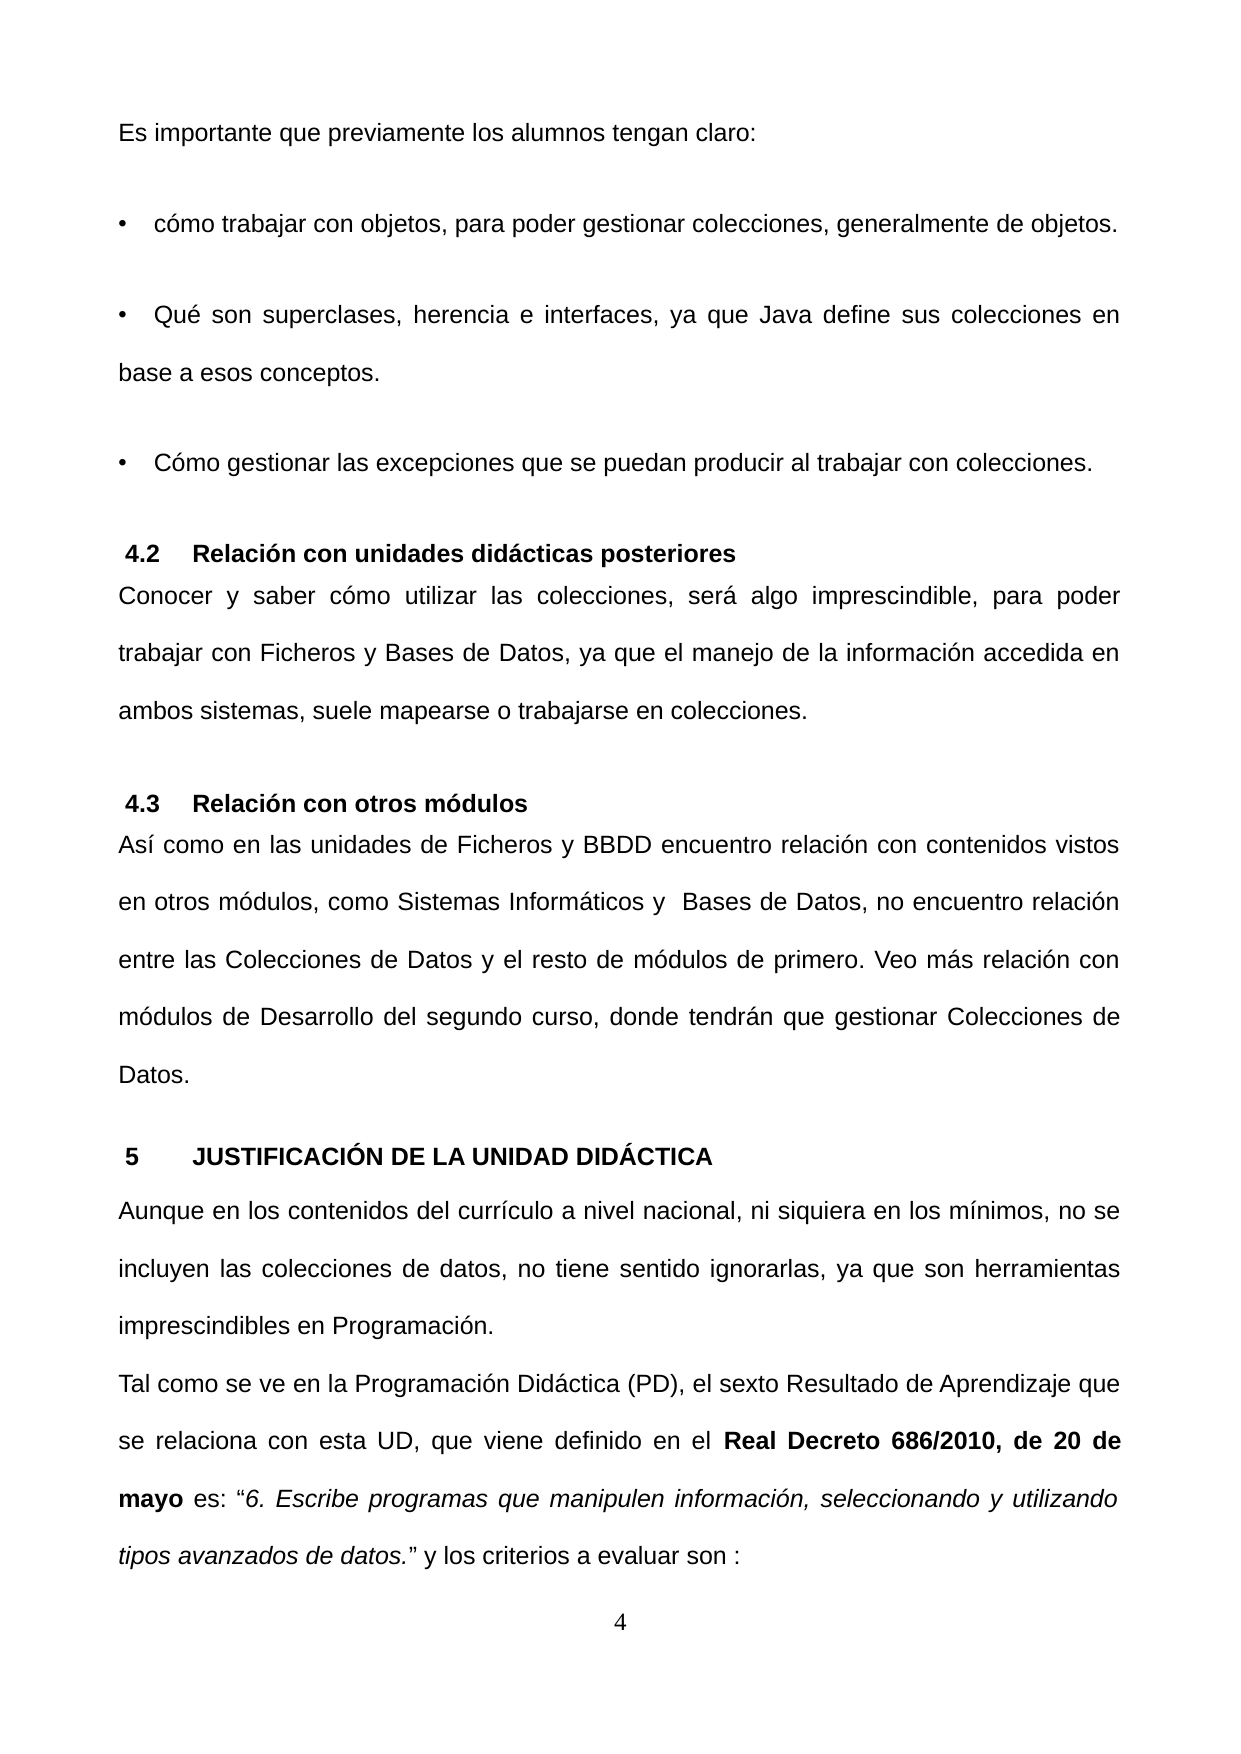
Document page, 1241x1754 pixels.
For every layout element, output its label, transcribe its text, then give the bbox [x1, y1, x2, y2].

text Es importante que previamente los alumnos tengan claro: [118, 118, 1122, 147]
list Cómo gestionar las excepciones que se puedan producir al trabajar con colecciones. [118, 448, 1122, 477]
subtitle Relación con unidades didácticas posteriores [118, 539, 1122, 568]
text Tal como se ve en la Programación Didáctica (PD), el sexto Resultado de Aprendizaje que se relaciona con esta UD, que viene definido en el Real Decreto 686/2010, de 20 de mayo es: “6. Escribe programas que manipulen información, seleccionando y utilizando tipos avanzados de datos.” y los criterios a evaluar son : [118, 1369, 1122, 1570]
list cómo trabajar con objetos, para poder gestionar colecciones, generalmente de objetos. [118, 209, 1122, 238]
list Qué son superclases, herencia e interfaces, ya que Java define sus colecciones en base a esos conceptos. [118, 300, 1122, 386]
subtitle Relación con otros módulos [118, 789, 1122, 817]
text Aunque en los contenidos del currículo a nivel nacional, ni siquiera en los mínimos, no se incluyen las colecciones de datos, no tiene sentido ignorarlas, ya que son herramientas imprescindibles en Programación. [118, 1196, 1122, 1340]
text Conocer y saber cómo utilizar las colecciones, será algo imprescindible, para poder trabajar con Ficheros y Bases de Datos, ya que el manejo de la información accedida en ambos sistemas, suele mapearse o trabajarse en colecciones. [118, 581, 1122, 724]
subtitle JUSTIFICACIÓN DE LA UNIDAD DIDÁCTICA [118, 1142, 1122, 1171]
text Así como en las unidades de Ficheros y BBDD encuentro relación con contenidos vistos en otros módulos, como Sistemas Informáticos y Bases de Datos, no encuentro relación entre las Colecciones de Datos y el resto de módulos de primero. Veo más relación con módulos de Desarrollo del segundo curso, donde tendrán que gestionar Colecciones de Datos. [118, 830, 1122, 1089]
